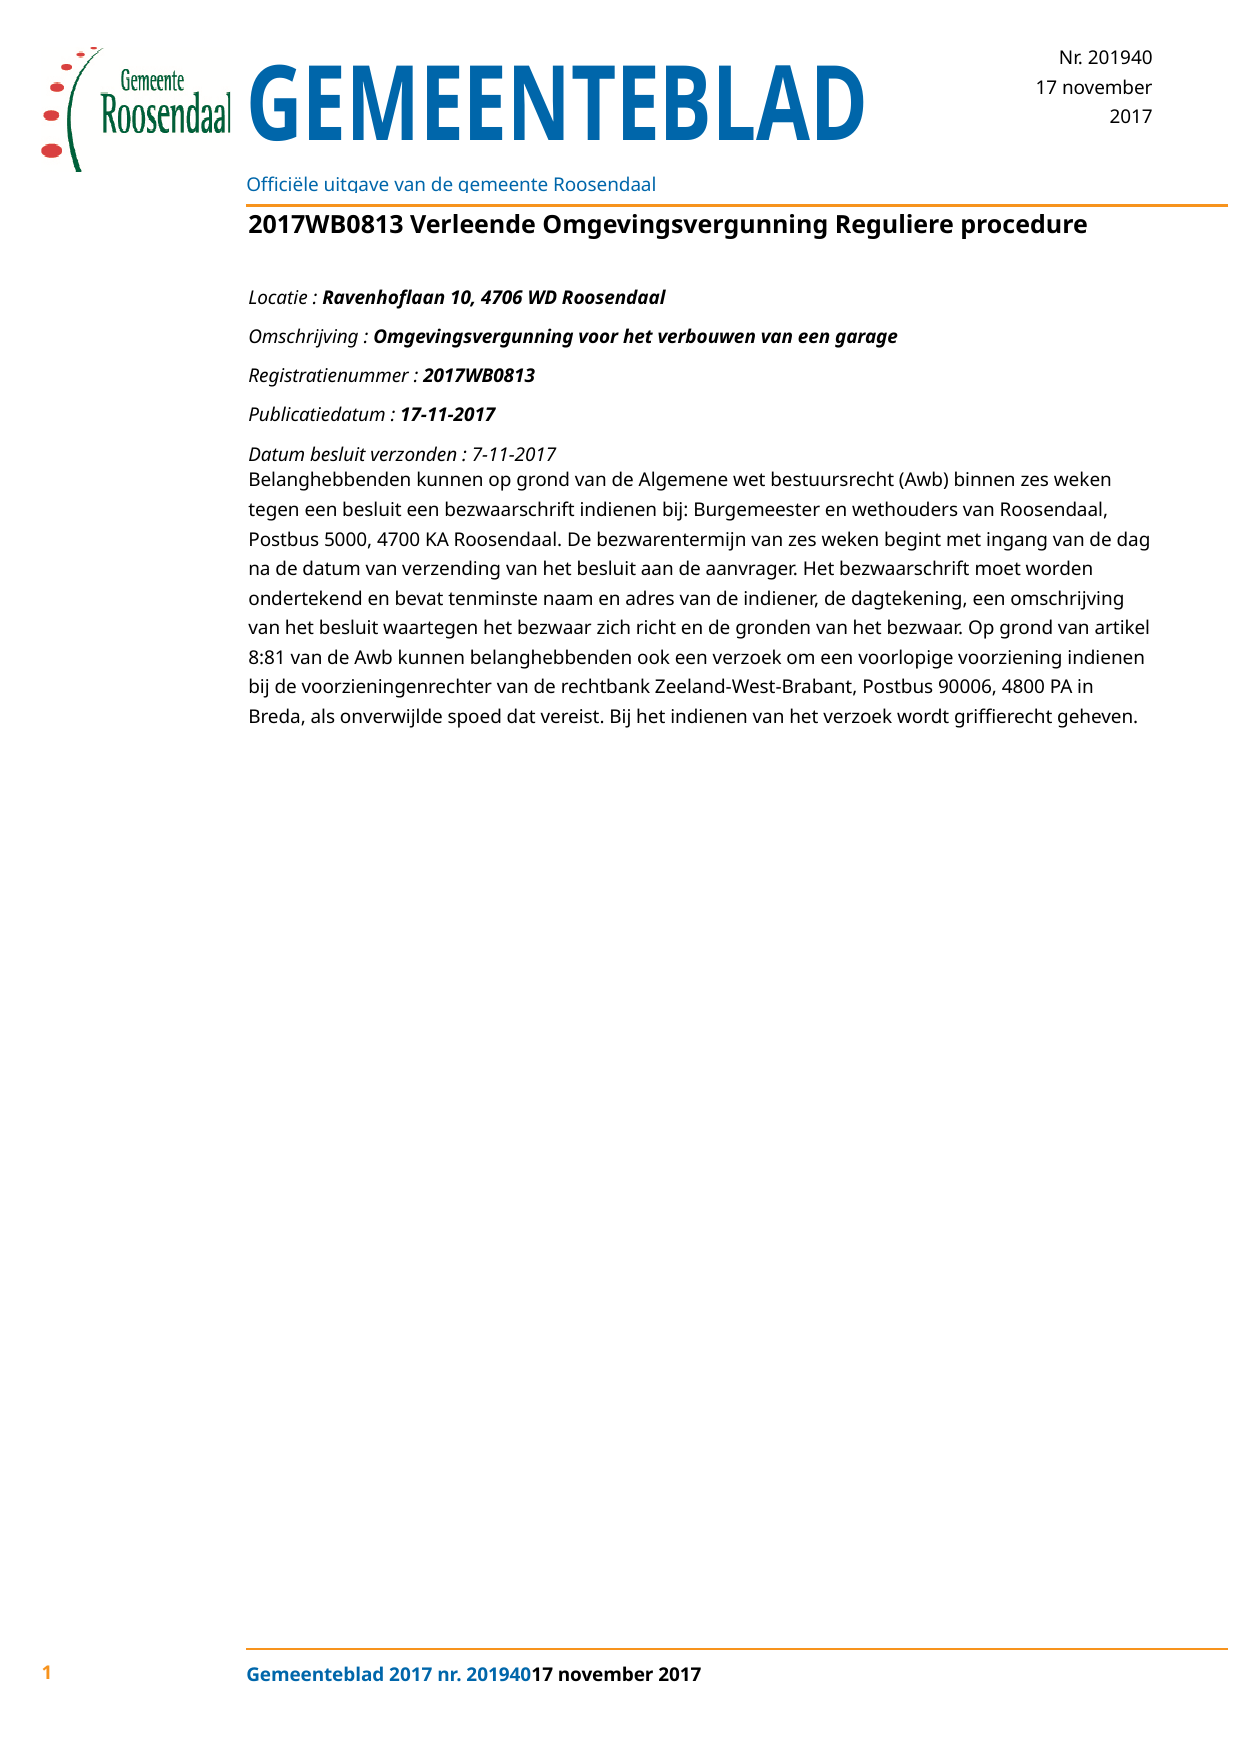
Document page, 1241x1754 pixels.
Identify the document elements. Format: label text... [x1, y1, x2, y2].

text Locatie : Ravenhoflaan 10, 4706 WD Roosendaal [248, 284, 1152, 309]
text Registratienummer : 2017WB0813 [248, 362, 1152, 388]
picture [41, 47, 231, 172]
text Belanghebbenden kunnen op grond van de Algemene wet bestuursrecht (Awb) binnen zes weken tegen een besluit een bezwaarschrift indienen bij: Burgemeester en wethouders van Roosendaal, Postbus 5000, 4700 KA Roosendaal. De bezwarentermijn van zes weken begint met ingang van de dag na de datum van verzending van het besluit aan de aanvrager. Het bezwaarschrift moet worden ondertekend en bevat tenminste naam en adres van de indiener, de dagtekening, een omschrijving van het besluit waartegen het bezwaar zich richt en de gronden van het bezwaar. Op grond van artikel 8:81 van de Awb kunnen belanghebbenden ook een verzoek om een voorlopige voorziening indienen bij de voorzieningenrechter van de rechtbank Zeeland-West-Brabant, Postbus 90006, 4800 PA in Breda, als onverwijlde spoed dat vereist. Bij het indienen van het verzoek wordt griffierecht geheven. [248, 467, 1152, 729]
text Publicatiedatum : 17-11-2017 [248, 402, 1152, 427]
text 2017WB0813 Verleende Omgevingsvergunning Reguliere procedure [248, 207, 1152, 241]
text Omschrijving : Omgevingsvergunning voor het verbouwen van een garage [248, 323, 1152, 349]
text Datum besluit verzonden : 7-11-2017 [248, 441, 1152, 467]
